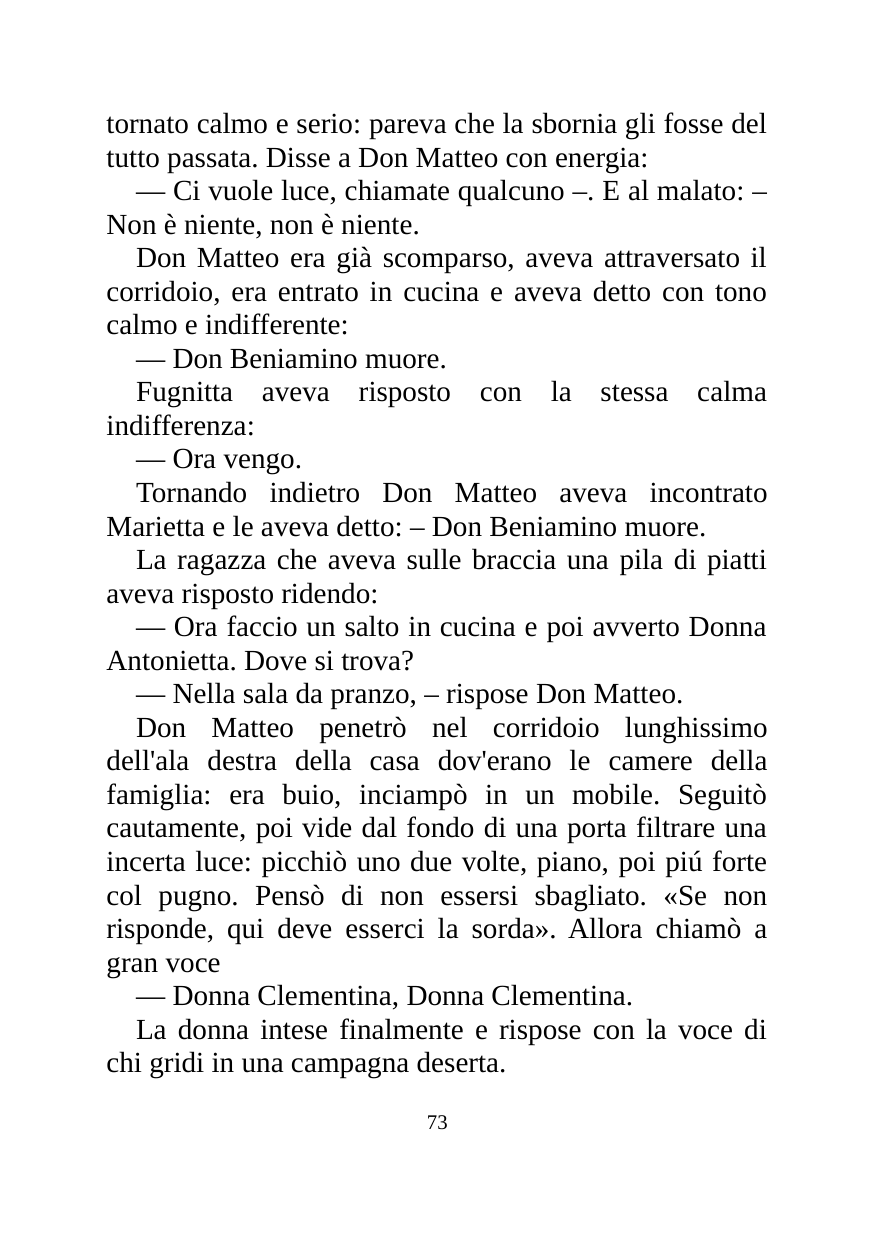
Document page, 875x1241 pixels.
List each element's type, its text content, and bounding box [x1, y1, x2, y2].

text tornato calmo e serio: pareva che la sbornia gli fosse del tutto passata. Disse a Don Matteo con energia: [106, 106, 768, 173]
text — Nella sala da pranzo, – rispose Don Matteo. [106, 676, 768, 710]
text — Don Beniamino muore. [106, 341, 768, 374]
text La donna intese finalmente e rispose con la voce di chi gridi in una campagna deserta. [106, 1012, 768, 1079]
text Tornando indietro Don Matteo aveva incontrato Marietta e le aveva detto: – Don Beniamino muore. [106, 475, 768, 542]
text — Ora vengo. [106, 442, 768, 475]
text — Ci vuole luce, chiamate qualcuno –. E al malato: – Non è niente, non è niente. [106, 173, 768, 240]
text Fugnitta aveva risposto con la stessa calma indifferenza: [106, 374, 768, 442]
text La ragazza che aveva sulle braccia una pila di piatti aveva risposto ridendo: [106, 542, 768, 609]
text — Donna Clementina, Donna Clementina. [106, 978, 768, 1012]
text Don Matteo era già scomparso, aveva attraversato il corridoio, era entrato in cucina e aveva detto con tono calmo e indifferente: [106, 240, 768, 341]
text — Ora faccio un salto in cucina e poi avverto Donna Antonietta. Dove si trova? [106, 609, 768, 676]
text Don Matteo penetrò nel corridoio lunghissimo dell'ala destra della casa dov'erano le camere della famiglia: era buio, inciampò in un mobile. Seguitò cautamente, poi vide dal fondo di una porta filtrare una incerta luce: picchiò uno due volte, piano, poi piú forte col pugno. Pensò di non essersi sbagliato. «Se non risponde, qui deve esserci la sorda». Allora chiamò a gran voce [106, 710, 768, 978]
